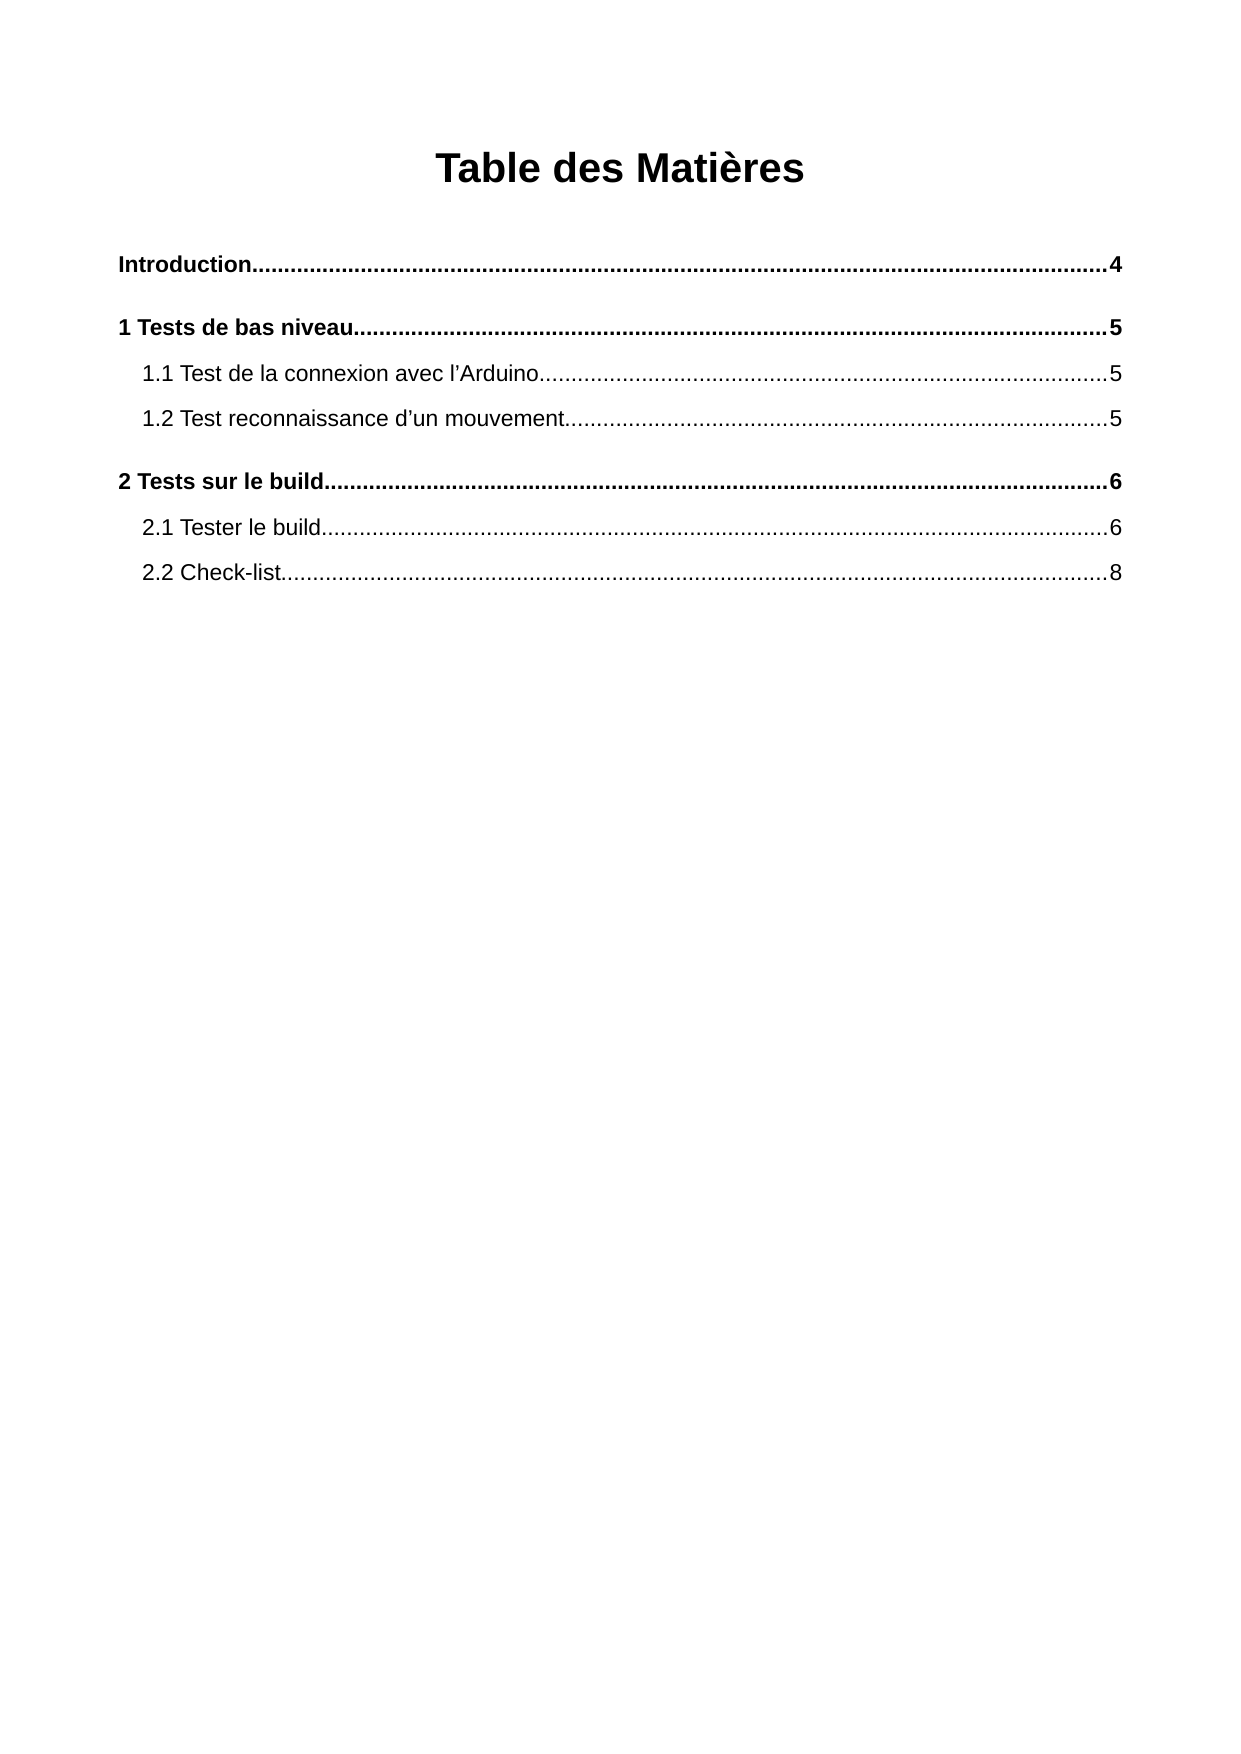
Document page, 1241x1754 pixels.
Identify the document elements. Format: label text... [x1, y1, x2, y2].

text 2 Tests sur le build 6 [118, 468, 1122, 494]
text Introduction 4 [118, 251, 1122, 277]
text 2.2 Check-list 8 [142, 559, 1122, 585]
text 2.1 Tester le build 6 [142, 514, 1122, 540]
text 1.1 Test de la connexion avec l’Arduino 5 [142, 360, 1122, 386]
text 1.2 Test reconnaissance d’un mouvement 5 [142, 405, 1122, 431]
subtitle Table des Matières [118, 143, 1122, 191]
text 1 Tests de bas niveau 5 [118, 314, 1122, 341]
